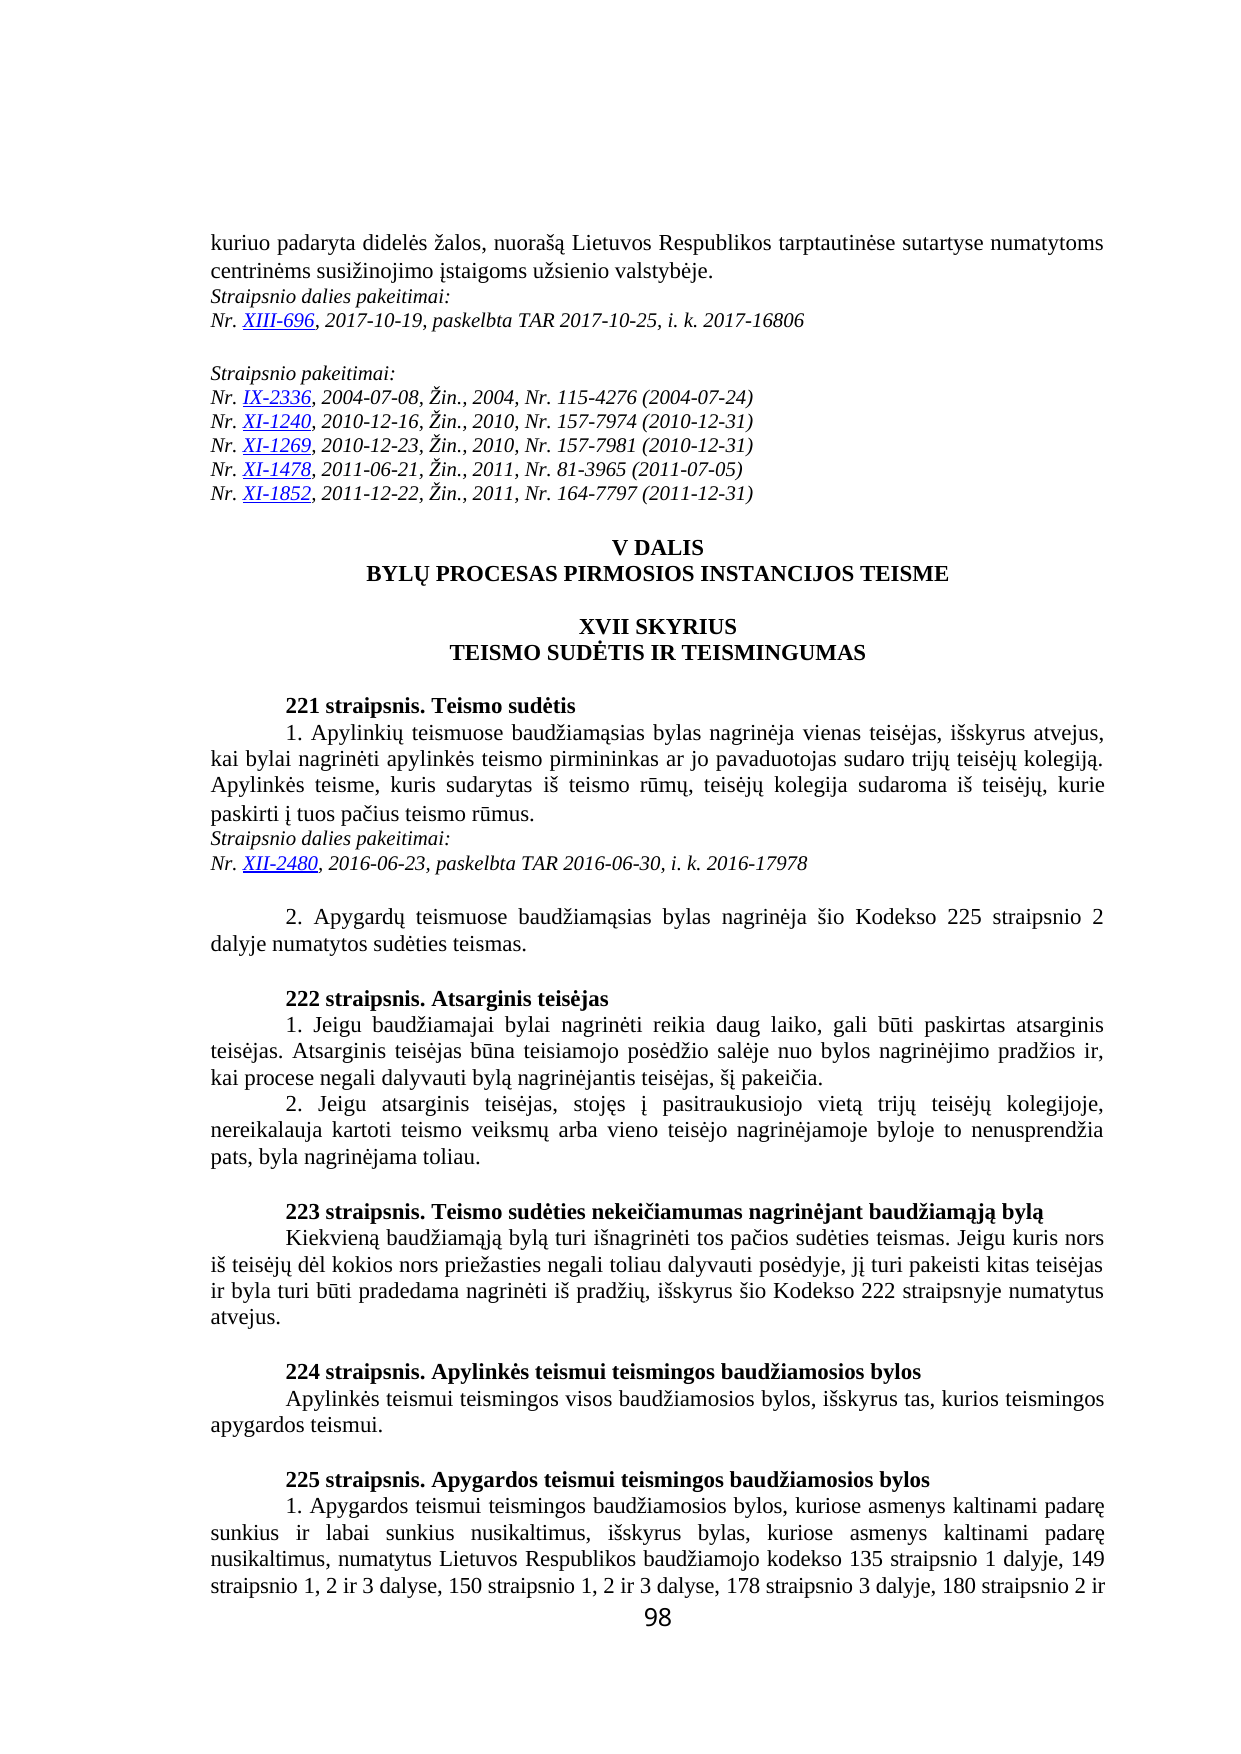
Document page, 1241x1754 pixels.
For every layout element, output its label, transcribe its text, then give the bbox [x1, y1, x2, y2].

text Nr. XI-1852, 2011-12-22, Žin., 2011, Nr. 164-7797 (2011-12-31) [210, 481, 1105, 505]
text Teismo sudėtis ir teismingumas [210, 639, 1105, 666]
text 223 straipsnis. Teismo sudėties nekeičiamumas nagrinėjant baudžiamąją bylą [285, 1198, 1105, 1224]
text kuriuo padaryta didelės žalos, nuorašą Lietuvos Respublikos tarptautinėse sutartyse numatytoms centrinėms susižinojimo įstaigoms užsienio valstybėje. [210, 229, 1105, 284]
text Nr. IX-2336, 2004-07-08, Žin., 2004, Nr. 115-4276 (2004-07-24) [210, 385, 1105, 409]
text Straipsnio dalies pakeitimai: [210, 826, 1105, 850]
text Straipsnio pakeitimai: [210, 361, 1105, 385]
text 1. Jeigu baudžiamajai bylai nagrinėti reikia daug laiko, gali būti paskirtas atsarginis teisėjas. Atsarginis teisėjas būna teisiamojo posėdžio salėje nuo bylos nagrinėjimo pradžios ir, kai procese negali dalyvauti bylą nagrinėjantis teisėjas, šį pakeičia. [210, 1011, 1105, 1090]
text Kiekvieną baudžiamąją bylą turi išnagrinėti tos pačios sudėties teismas. Jeigu kuris nors iš teisėjų dėl kokios nors priežasties negali toliau dalyvauti posėdyje, jį turi pakeisti kitas teisėjas ir byla turi būti pradedama nagrinėti iš pradžių, išskyrus šio Kodekso 222 straipsnyje numatytus atvejus. [210, 1224, 1105, 1330]
text 225 straipsnis. Apygardos teismui teismingos baudžiamosios bylos [210, 1466, 1105, 1493]
subtitle V dalis [210, 534, 1105, 560]
text Nr. XI-1478, 2011-06-21, Žin., 2011, Nr. 81-3965 (2011-07-05) [210, 457, 1105, 481]
text 2. Jeigu atsarginis teisėjas, stojęs į pasitraukusiojo vietą trijų teisėjų kolegijoje, nereikalauja kartoti teismo veiksmų arba vieno teisėjo nagrinėjamoje byloje to nenusprendžia pats, byla nagrinėjama toliau. [210, 1090, 1105, 1169]
text 222 straipsnis. Atsarginis teisėjas [210, 985, 1105, 1011]
text 221 straipsnis. Teismo sudėtis [210, 692, 1105, 718]
text Bylų procesas pirmosios instancijos teisme [210, 560, 1105, 587]
text Nr. XIII-696, 2017-10-19, paskelbta TAR 2017-10-25, i. k. 2017-16806 [210, 308, 1105, 332]
text 1. Apylinkių teismuose baudžiamąsias bylas nagrinėja vienas teisėjas, išskyrus atvejus, kai bylai nagrinėti apylinkės teismo pirmininkas ar jo pavaduotojas sudaro trijų teisėjų kolegiją. Apylinkės teisme, kuris sudarytas iš teismo rūmų, teisėjų kolegija sudaroma iš teisėjų, kurie paskirti į tuos pačius teismo rūmus. [210, 718, 1105, 826]
text Nr. XII-2480, 2016-06-23, paskelbta TAR 2016-06-30, i. k. 2016-17978 [210, 850, 1105, 874]
text 1. Apygardos teismui teismingos baudžiamosios bylos, kuriose asmenys kaltinami padarę sunkius ir labai sunkius nusikaltimus, išskyrus bylas, kuriose asmenys kaltinami padarę nusikaltimus, numatytus Lietuvos Respublikos baudžiamojo kodekso 135 straipsnio 1 dalyje, 149 straipsnio 1, 2 ir 3 dalyse, 150 straipsnio 1, 2 ir 3 dalyse, 178 straipsnio 3 dalyje, 180 straipsnio 2 ir [210, 1493, 1105, 1598]
text Straipsnio dalies pakeitimai: [210, 284, 1105, 308]
text Apylinkės teismui teismingos visos baudžiamosios bylos, išskyrus tas, kurios teismingos apygardos teismui. [210, 1385, 1105, 1437]
subtitle XVII skyrius [210, 613, 1105, 639]
text 2. Apygardų teismuose baudžiamąsias bylas nagrinėja šio Kodekso 225 straipsnio 2 dalyje numatytos sudėties teismas. [210, 903, 1105, 956]
text 224 straipsnis. Apylinkės teismui teismingos baudžiamosios bylos [210, 1358, 1105, 1385]
text Nr. XI-1240, 2010-12-16, Žin., 2010, Nr. 157-7974 (2010-12-31) [210, 409, 1105, 433]
text Nr. XI-1269, 2010-12-23, Žin., 2010, Nr. 157-7981 (2010-12-31) [210, 433, 1105, 457]
